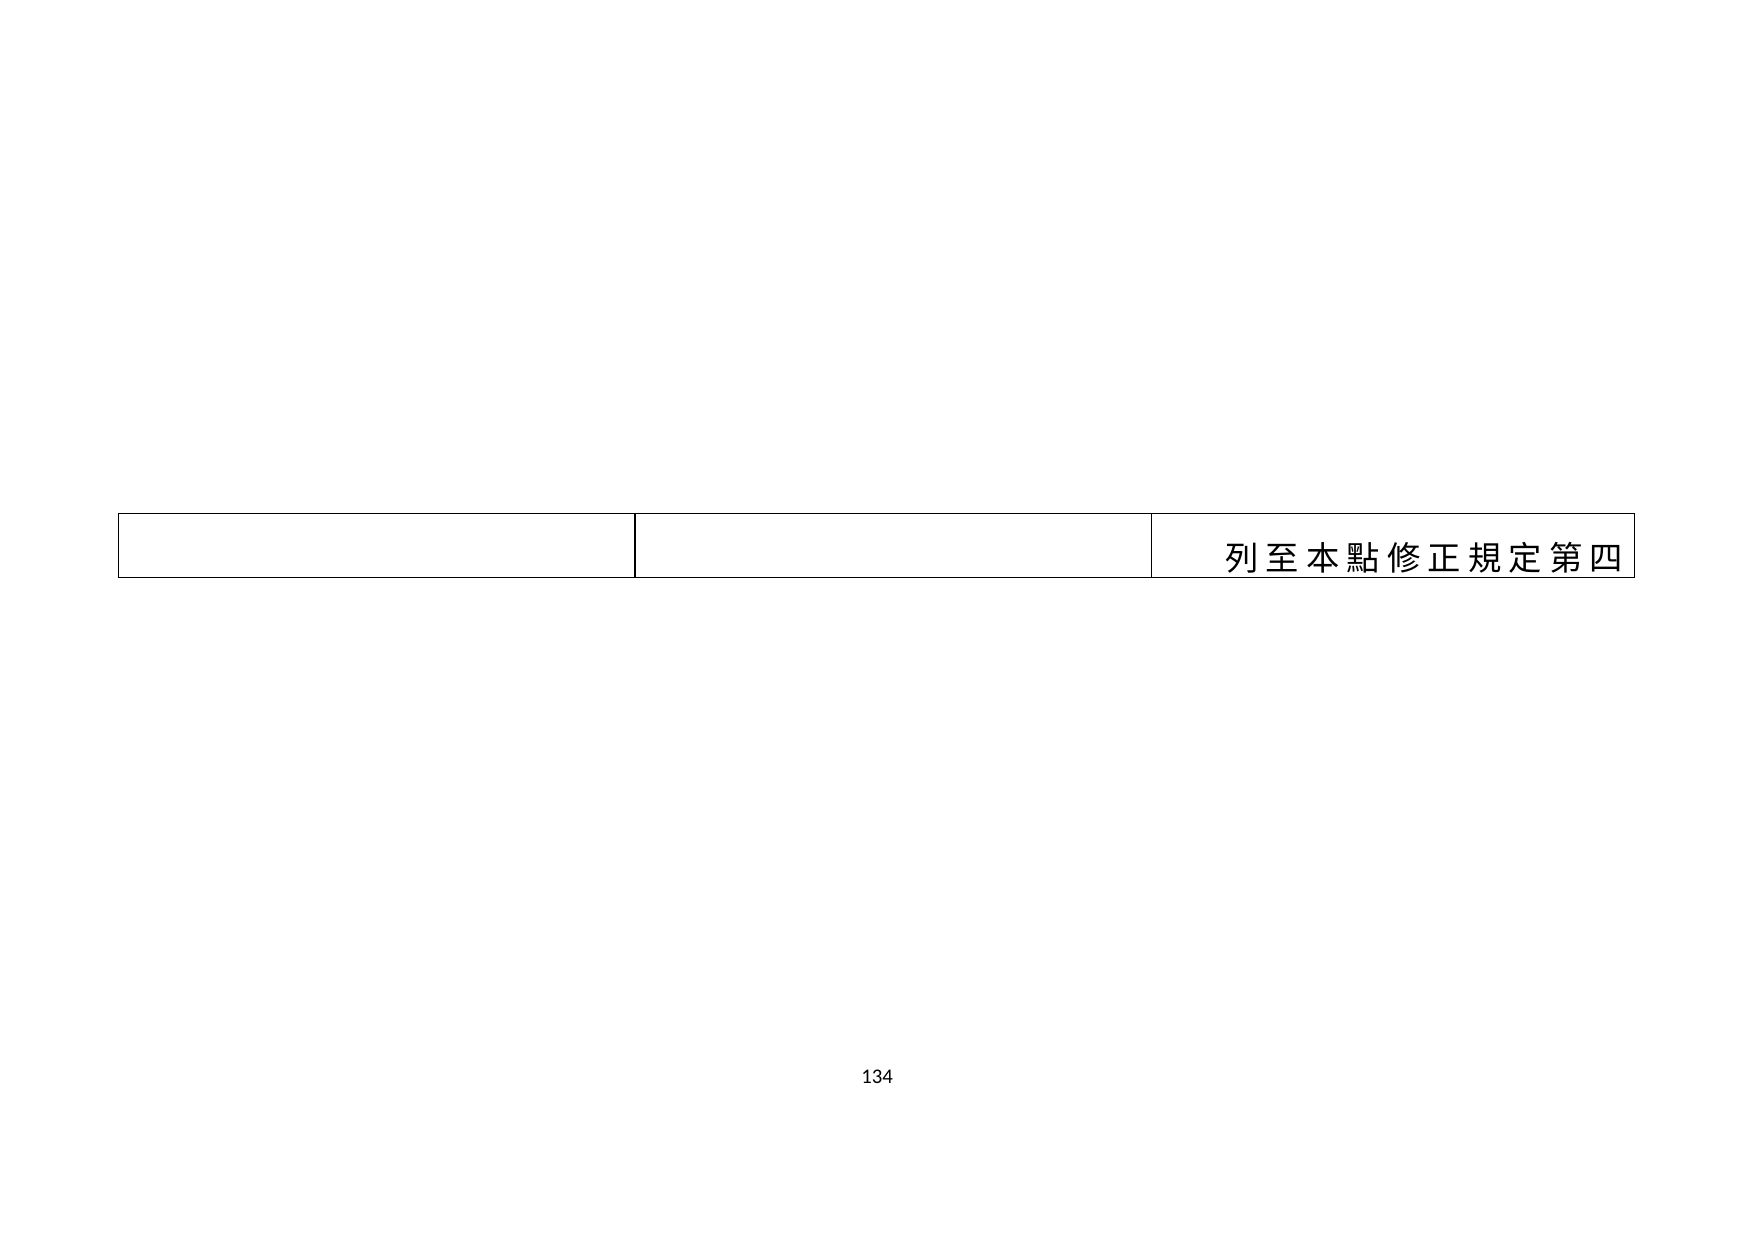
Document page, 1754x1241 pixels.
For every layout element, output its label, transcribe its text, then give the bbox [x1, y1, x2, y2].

table_cell [636, 514, 1151, 577]
table_cell 列至本點修正規定第四 [1152, 514, 1634, 577]
table_cell [119, 514, 634, 577]
